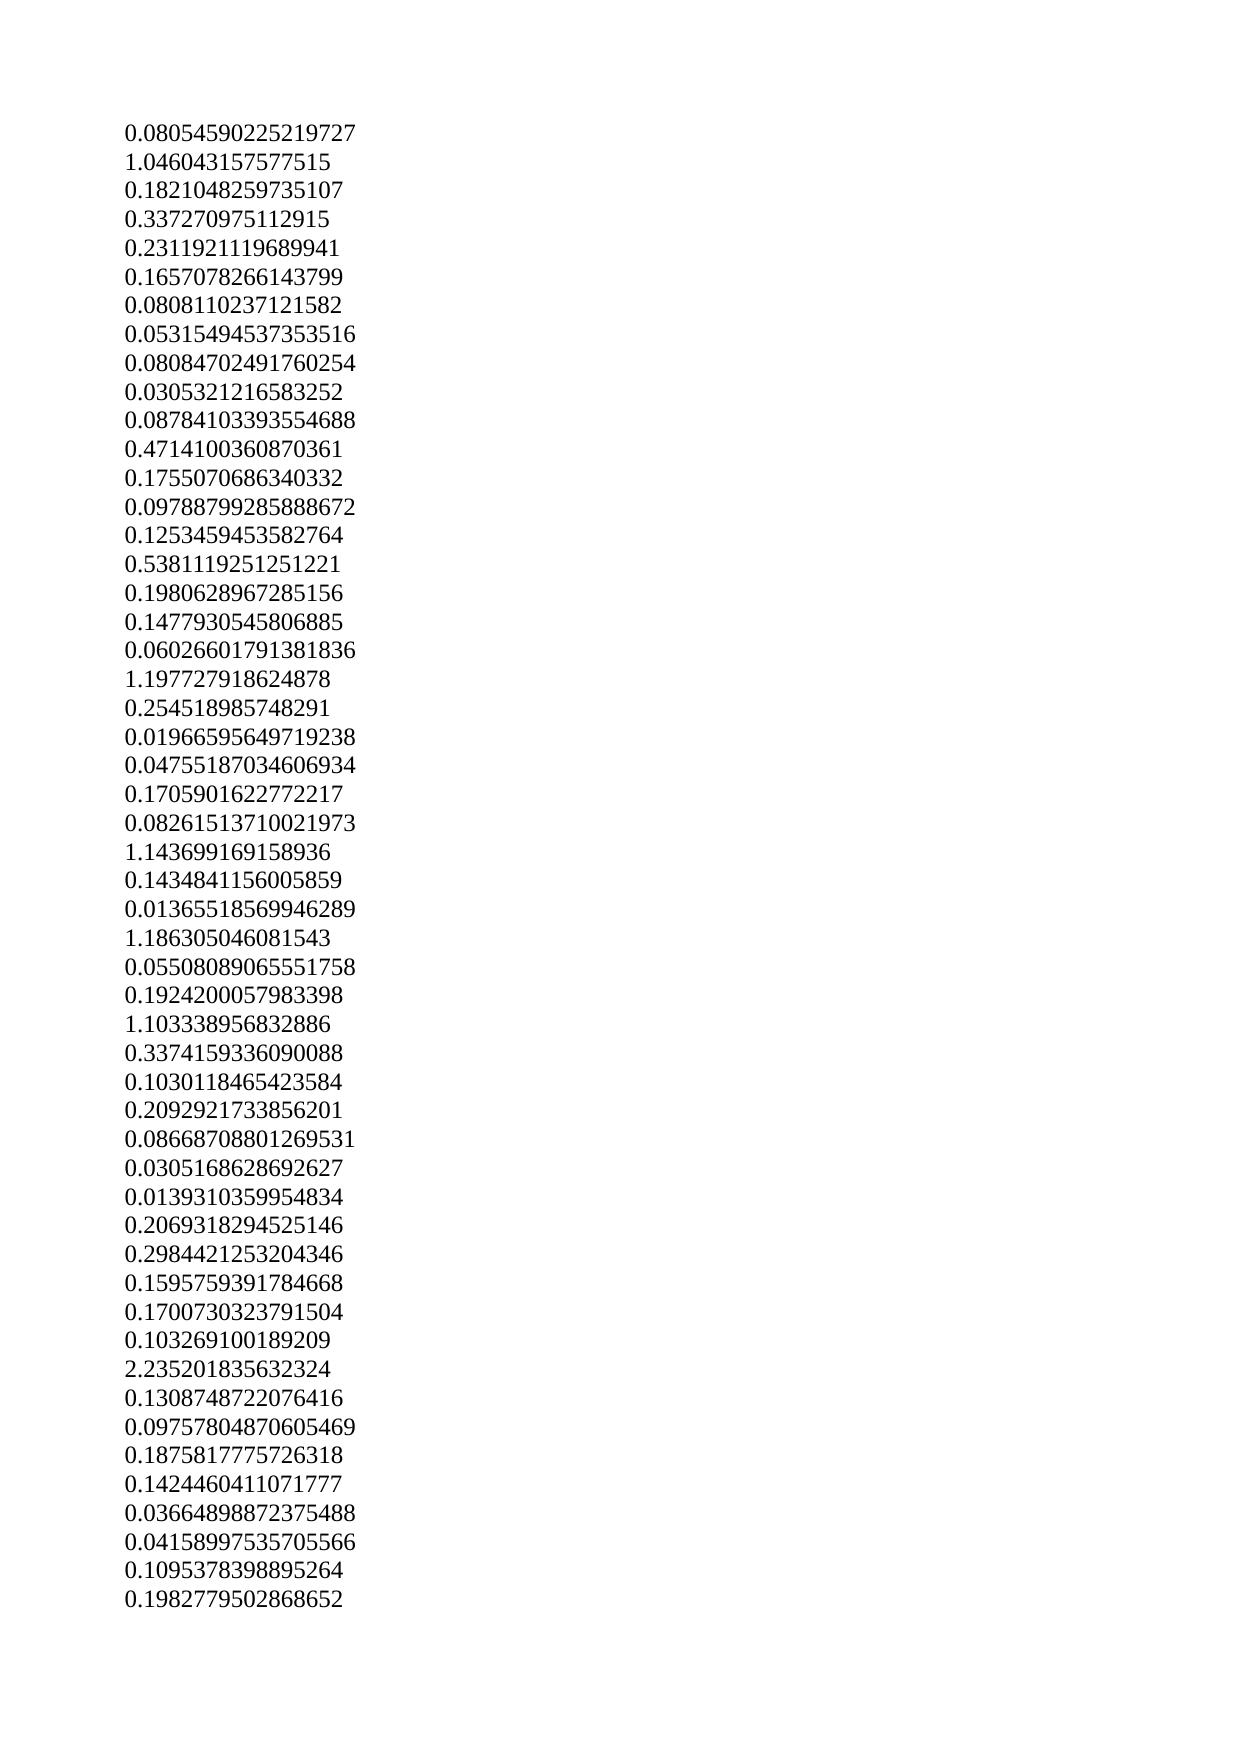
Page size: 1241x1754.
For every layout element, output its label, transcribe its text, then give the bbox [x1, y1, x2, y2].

text 0.1875817775726318 [118, 1441, 1122, 1469]
text 0.0305168628692627 [118, 1153, 1122, 1182]
text 0.1705901622772217 [118, 779, 1122, 808]
text 0.2069318294525146 [118, 1211, 1122, 1239]
text 0.1755070686340332 [118, 463, 1122, 492]
text 0.2092921733856201 [118, 1096, 1122, 1124]
text 0.01365518569946289 [118, 894, 1122, 923]
text 0.0808110237121582 [118, 291, 1122, 319]
text 0.1980628967285156 [118, 578, 1122, 607]
text 0.1095378398895264 [118, 1556, 1122, 1584]
text 1.186305046081543 [118, 923, 1122, 952]
text 0.08668708801269531 [118, 1124, 1122, 1153]
text 0.1821048259735107 [118, 176, 1122, 204]
text 1.046043157577515 [118, 147, 1122, 176]
text 0.2311921119689941 [118, 233, 1122, 262]
text 0.1308748722076416 [118, 1383, 1122, 1412]
text 0.09788799285888672 [118, 492, 1122, 521]
text 0.1253459453582764 [118, 521, 1122, 549]
text 0.0139310359954834 [118, 1182, 1122, 1211]
text 0.1030118465423584 [118, 1067, 1122, 1096]
text 0.2984421253204346 [118, 1239, 1122, 1268]
text 0.05508089065551758 [118, 952, 1122, 981]
text 1.197727918624878 [118, 664, 1122, 693]
text 0.5381119251251221 [118, 549, 1122, 578]
text 0.01966595649719238 [118, 722, 1122, 751]
text 1.103338956832886 [118, 1009, 1122, 1038]
text 0.1595759391784668 [118, 1268, 1122, 1297]
text 0.4714100360870361 [118, 434, 1122, 463]
text 0.08784103393554688 [118, 406, 1122, 434]
text 0.0305321216583252 [118, 377, 1122, 406]
text 0.1924200057983398 [118, 981, 1122, 1009]
text 0.04755187034606934 [118, 751, 1122, 779]
text 0.1700730323791504 [118, 1297, 1122, 1326]
text 0.03664898872375488 [118, 1498, 1122, 1527]
text 0.1982779502868652 [118, 1584, 1122, 1613]
text 0.04158997535705566 [118, 1527, 1122, 1556]
text 2.235201835632324 [118, 1354, 1122, 1383]
text 0.1477930545806885 [118, 607, 1122, 636]
text 0.06026601791381836 [118, 636, 1122, 664]
text 1.143699169158936 [118, 837, 1122, 866]
text 0.1424460411071777 [118, 1469, 1122, 1498]
text 0.05315494537353516 [118, 319, 1122, 348]
text 0.103269100189209 [118, 1326, 1122, 1354]
text 0.254518985748291 [118, 693, 1122, 722]
text 0.08261513710021973 [118, 808, 1122, 837]
text 0.09757804870605469 [118, 1412, 1122, 1441]
text 0.08054590225219727 [118, 118, 1122, 147]
text 0.08084702491760254 [118, 348, 1122, 377]
text 0.1434841156005859 [118, 866, 1122, 894]
text 0.337270975112915 [118, 204, 1122, 233]
text 0.3374159336090088 [118, 1038, 1122, 1067]
text 0.1657078266143799 [118, 262, 1122, 291]
